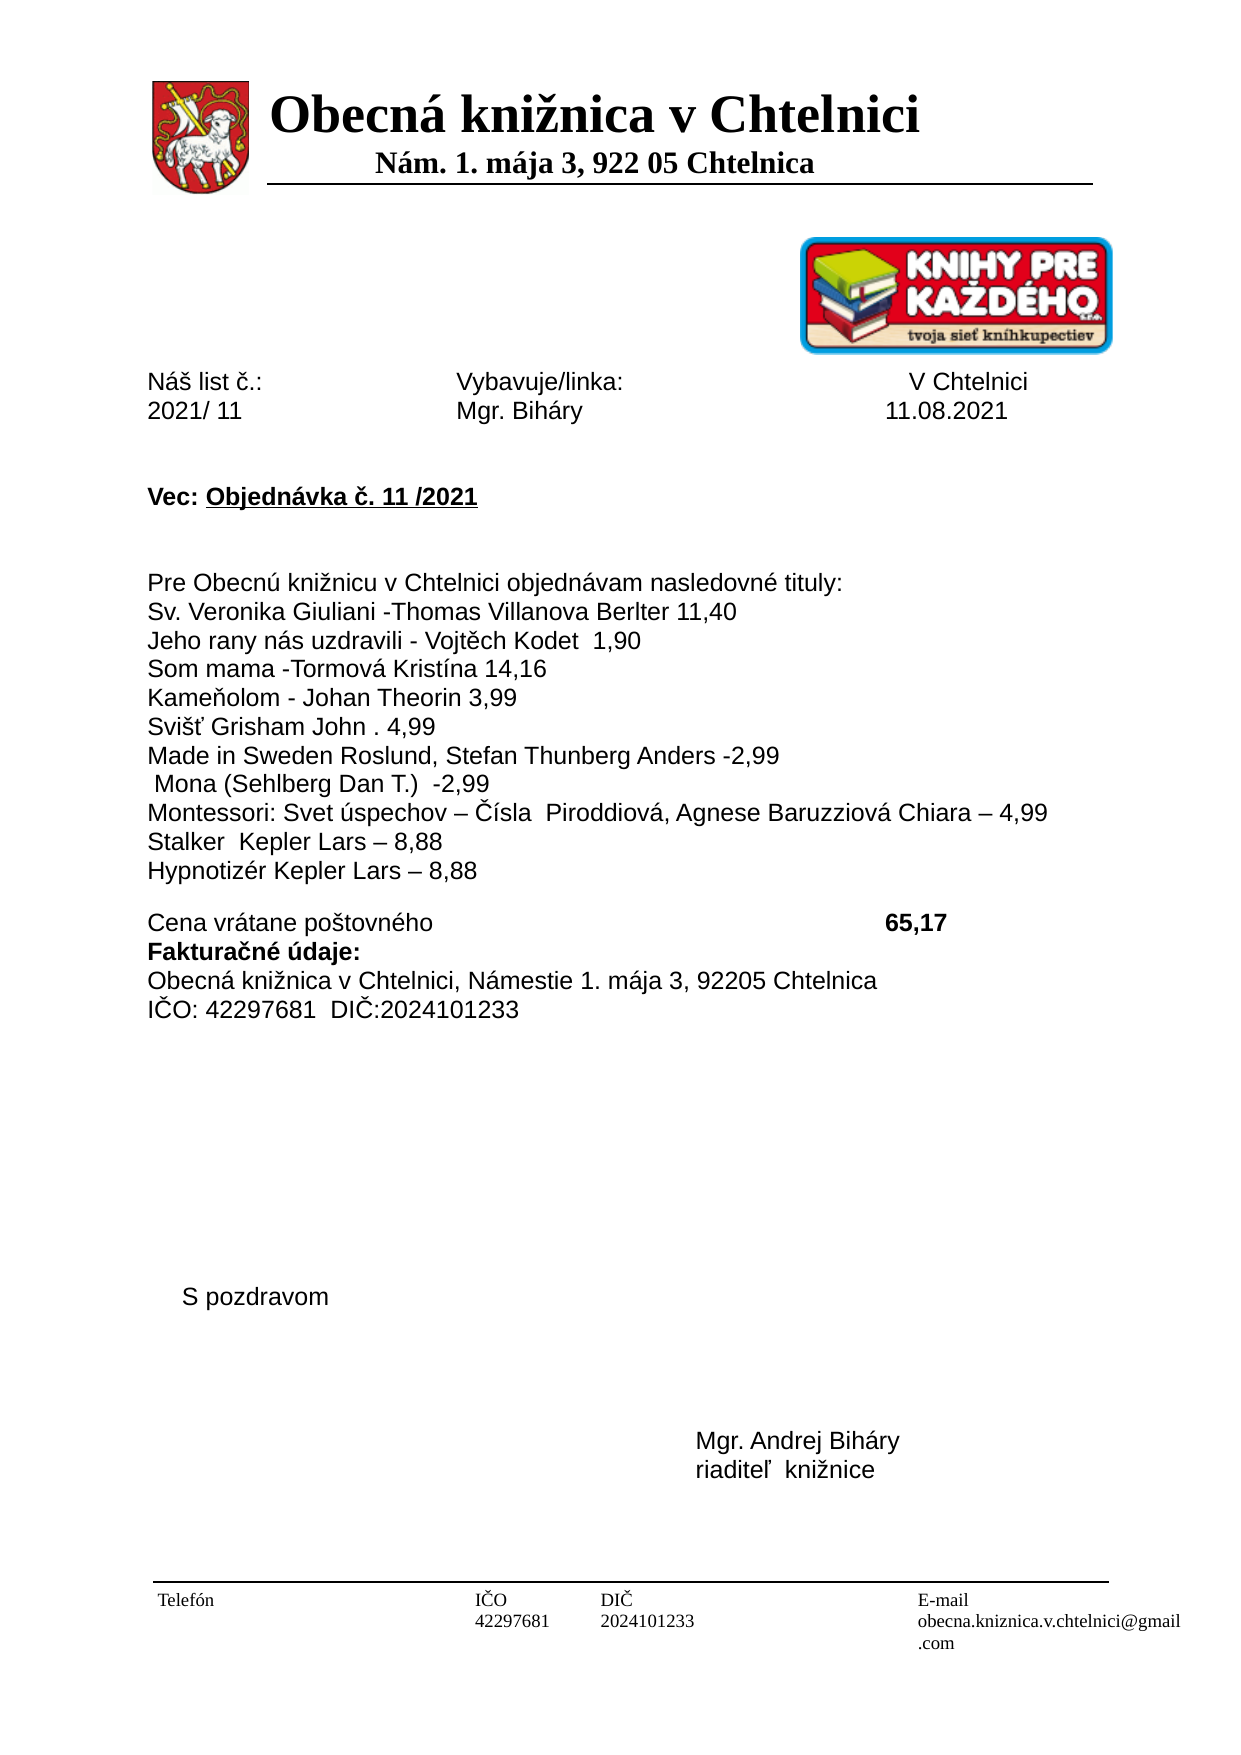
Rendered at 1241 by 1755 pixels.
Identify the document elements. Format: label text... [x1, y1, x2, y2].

picture [800, 339, 1113, 355]
text Som mama -Tormová Kristína 14,16 [147, 654, 1093, 683]
text Kameňolom - Johan Theorin 3,99 [147, 683, 1093, 712]
text Jeho rany nás uzdravili - Vojtěch Kodet 1,90 [147, 626, 1093, 654]
text IČO: 42297681 DIČ:2024101233 [147, 995, 1093, 1023]
text Hypnotizér Kepler Lars – 8,88 [147, 856, 1093, 884]
text Montessori: Svet úspechov – Čísla Piroddiová, Agnese Baruzziová Chiara – 4,99 [147, 798, 1093, 827]
text Náš list č.: Vybavuje/linka: V Chtelnici 2021/ 11 Mgr. Biháry 11.08.2021 [147, 367, 1093, 424]
text Made in Sweden Roslund, Stefan Thunberg Anders -2,99 [147, 741, 1093, 769]
text Mgr. Andrej Biháry [147, 1426, 1093, 1455]
picture [1100, 237, 1113, 250]
text Pre Obecnú knižnicu v Chtelnici objednávam nasledovné tituly: [147, 568, 1093, 597]
picture [152, 81, 249, 195]
text Fakturačné údaje: [147, 937, 1093, 966]
text S pozdravom [147, 1282, 1093, 1311]
text Cena vrátane poštovného 65,17 [147, 908, 1093, 937]
text Stalker Kepler Lars – 8,88 [147, 827, 1093, 856]
picture [800, 237, 813, 252]
text Sv. Veronika Giuliani -Thomas Villanova Berlter 11,40 [147, 597, 1093, 626]
text Obecná knižnica v Chtelnici, Námestie 1. mája 3, 92205 Chtelnica [147, 966, 1093, 995]
text Svišť Grisham John . 4,99 [147, 712, 1093, 741]
text Vec: Objednávka č. 11 /2021 [147, 482, 1093, 511]
picture [807, 244, 1106, 347]
text riaditeľ knižnice [147, 1455, 1093, 1483]
text Mona (Sehlberg Dan T.) -2,99 [147, 769, 1093, 798]
